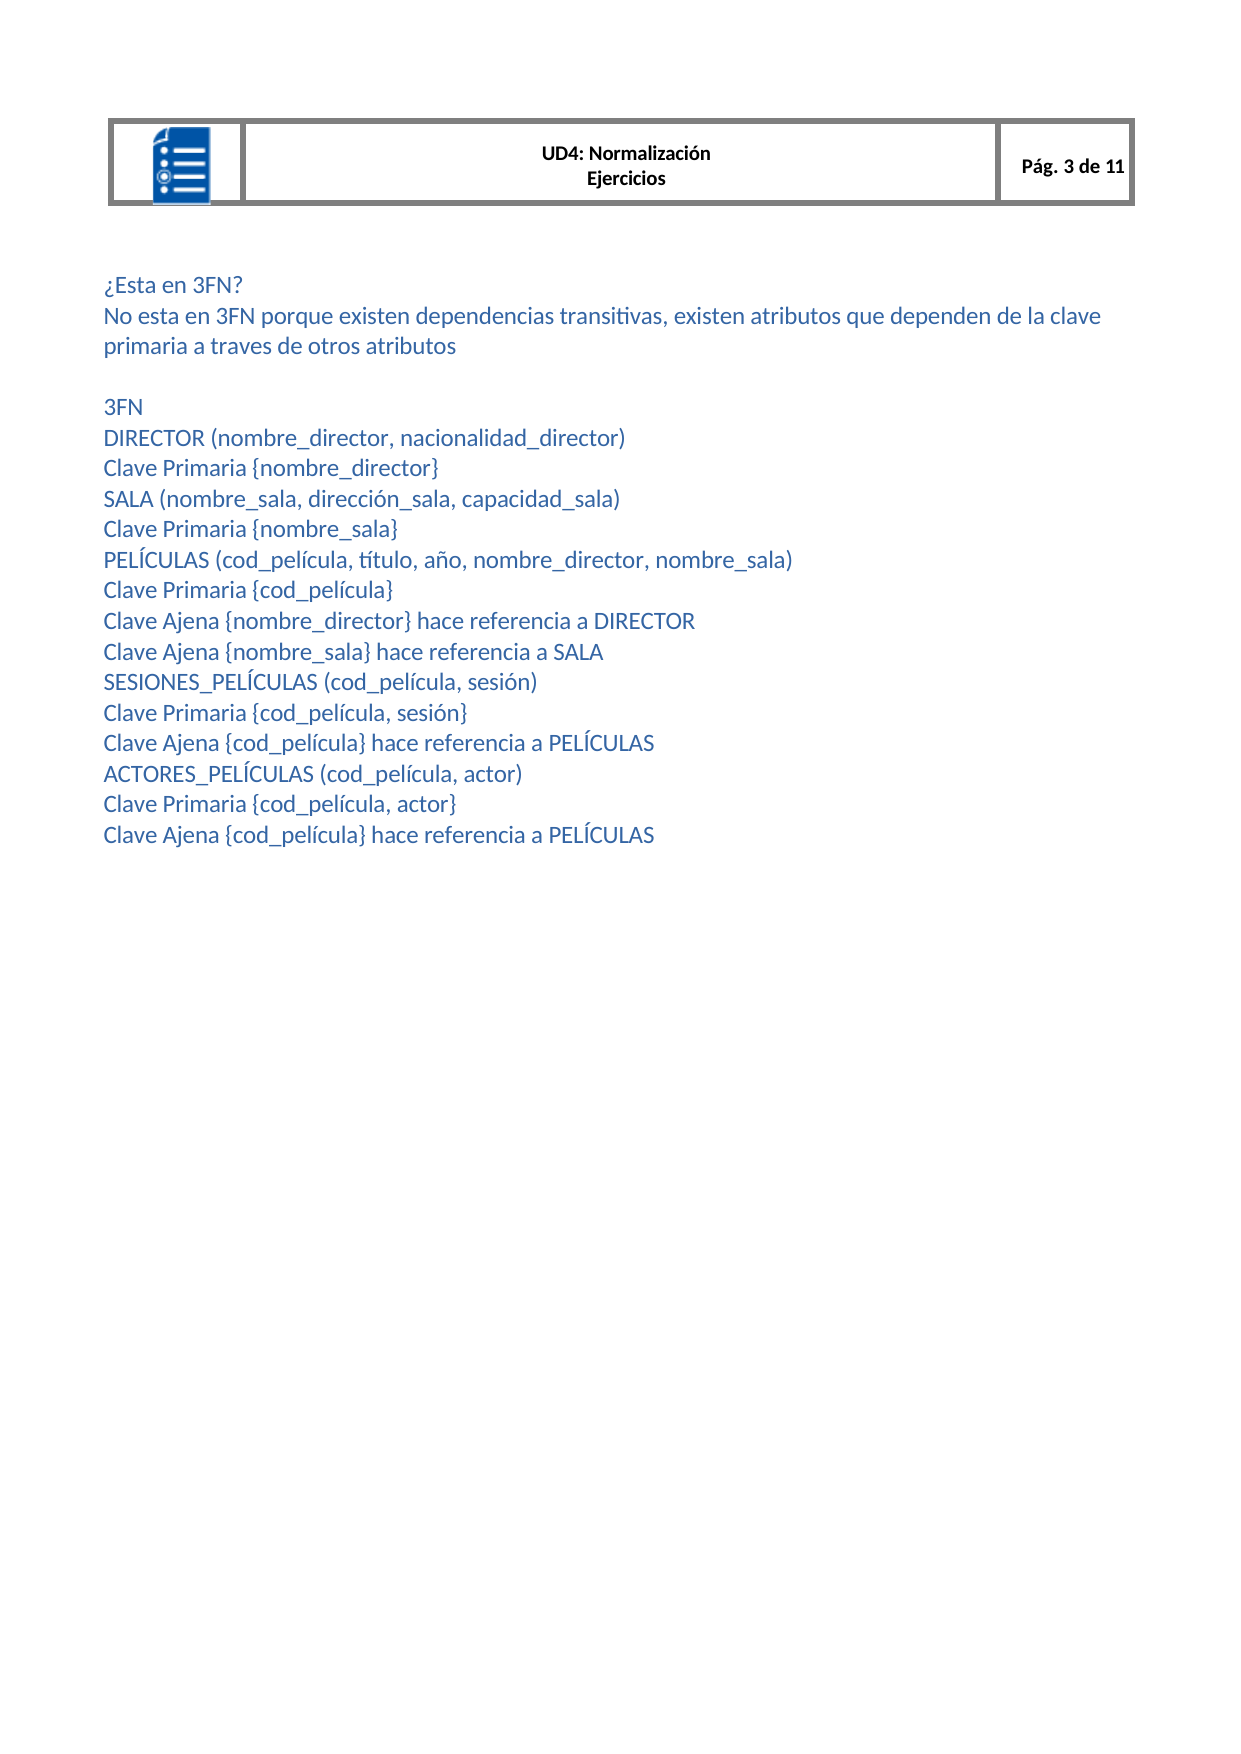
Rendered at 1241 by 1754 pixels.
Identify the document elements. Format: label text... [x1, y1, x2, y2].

list Clave Primaria {nombre_sala} [103, 513, 1166, 544]
list SALA (nombre_sala, dirección_sala, capacidad_sala) [103, 483, 1166, 513]
picture [152, 127, 211, 205]
list ¿Esta en 3FN? [103, 269, 1166, 300]
list Clave Ajena {nombre_sala} hace referencia a SALA [103, 636, 1166, 666]
list Clave Ajena {cod_película} hace referencia a PELÍCULAS [103, 727, 1166, 758]
list Clave Ajena {cod_película} hace referencia a PELÍCULAS [103, 819, 1166, 849]
list No esta en 3FN porque existen dependencias transitivas, existen atributos que dependen de la clave primaria a traves de otros atributos [103, 300, 1166, 361]
list 3FN [103, 391, 1166, 422]
list Clave Primaria {cod_película, actor} [103, 788, 1166, 819]
list SESIONES_PELÍCULAS (cod_película, sesión) [103, 666, 1166, 697]
list ACTORES_PELÍCULAS (cod_película, actor) [103, 758, 1166, 788]
list Clave Ajena {nombre_director} hace referencia a DIRECTOR [103, 605, 1166, 636]
list Clave Primaria {nombre_director} [103, 452, 1166, 483]
list DIRECTOR (nombre_director, nacionalidad_director) [103, 422, 1166, 452]
list Clave Primaria {cod_película} [103, 574, 1166, 605]
list PELÍCULAS (cod_película, título, año, nombre_director, nombre_sala) [103, 544, 1166, 574]
list Clave Primaria {cod_película, sesión} [103, 697, 1166, 727]
